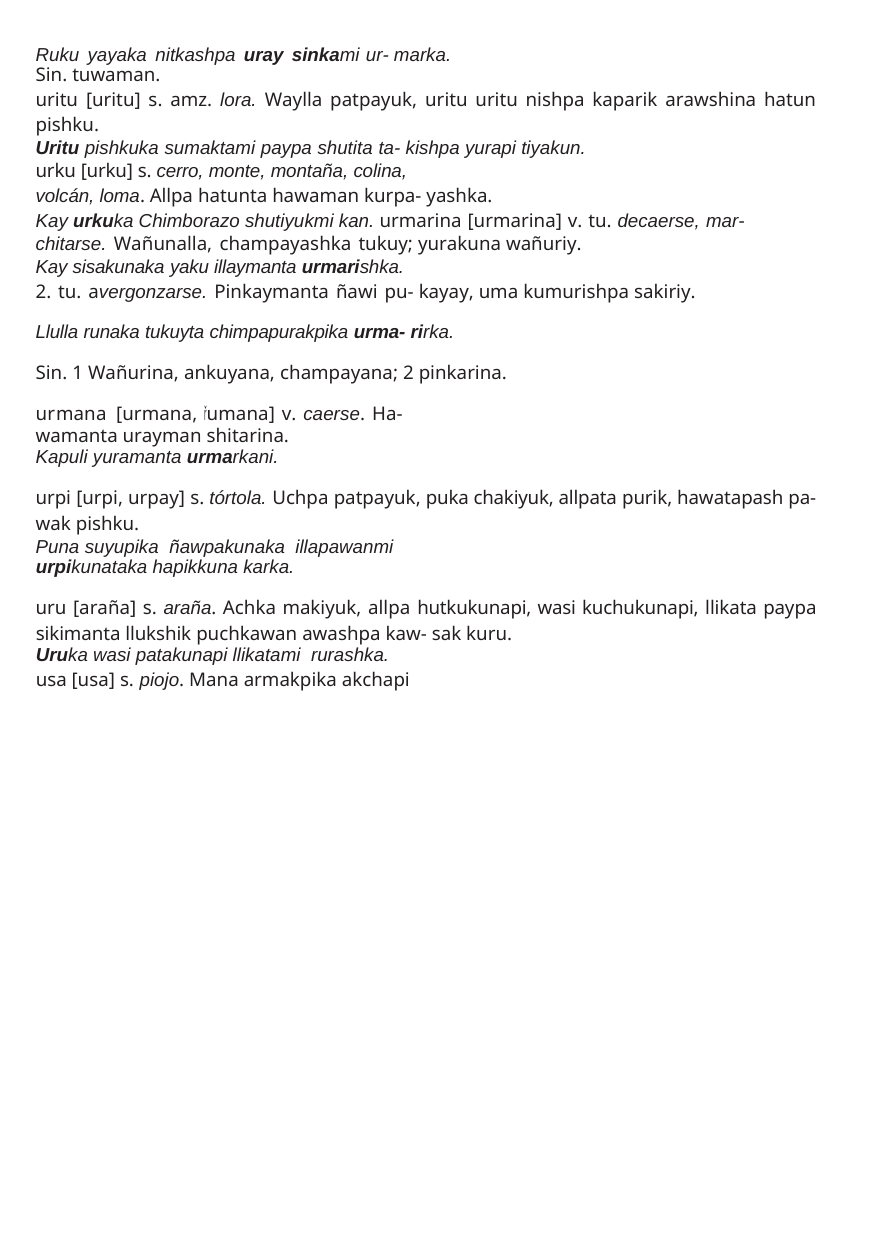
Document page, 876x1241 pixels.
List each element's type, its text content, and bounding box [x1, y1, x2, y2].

text Kay sisakunaka yaku illaymanta urmarishka. [35, 256, 856, 278]
text Kay urkuka Chimborazo shutiyukmi kan. urmarina [urmarina] v. tu. decaerse, mar- chitarse. Wañunalla, champayashka tukuy; yurakuna wañuriy. [35, 208, 818, 256]
text Puna suyupika ñawpakunaka illapawanmi [35, 535, 856, 557]
text 2. tu. avergonzarse. Pinkaymanta ñawi pu- kayay, uma kumurishpa sakiriy. [35, 278, 818, 304]
text usa [usa] s. piojo. Mana armakpika akchapi [36, 666, 856, 691]
text Sin. 1 Wañurina, ankuyana, champayana; 2 pinkarina. [35, 359, 817, 385]
text Uritu pishkuka sumaktami paypa shutita ta- kishpa yurapi tiyakun. [35, 137, 818, 159]
text urpi [urpi, urpay] s. tórtola. Uchpa patpayuk, puka chakiyuk, allpata purik, hawatapash pa- wak pishku. [35, 484, 816, 535]
text uru [araña] s. araña. Achka makiyuk, allpa hutkukunapi, wasi kuchukunapi, llikata paypa sikimanta llukshik puchkawan awashpa kaw- sak kuru. [35, 594, 816, 645]
text urpikunataka hapikkuna karka. [36, 557, 856, 578]
text Kapuli yuramanta urmarkani. [35, 447, 856, 468]
text uritu [uritu] s. amz. lora. Waylla patpayuk, uritu uritu nishpa kaparik arawshina hatun pishku. [35, 86, 816, 137]
text urmana [urmana, řumana] v. caerse. Ha- [35, 402, 856, 425]
text Llulla runaka tukuyta chimpapurakpika urma- rirka. [35, 321, 817, 342]
text Sin. tuwaman. [35, 66, 856, 86]
text wamanta urayman shitarina. [35, 425, 856, 446]
text volcán, loma. Allpa hatunta hawaman kurpa- yashka. [35, 182, 818, 207]
text Ruku yayaka nitkashpa uray sinkami ur- marka. [35, 44, 818, 65]
text urku [urku] s. cerro, monte, montaña, colina, [35, 159, 856, 182]
text Uruka wasi patakunapi llikatami rurashka. [36, 645, 856, 666]
